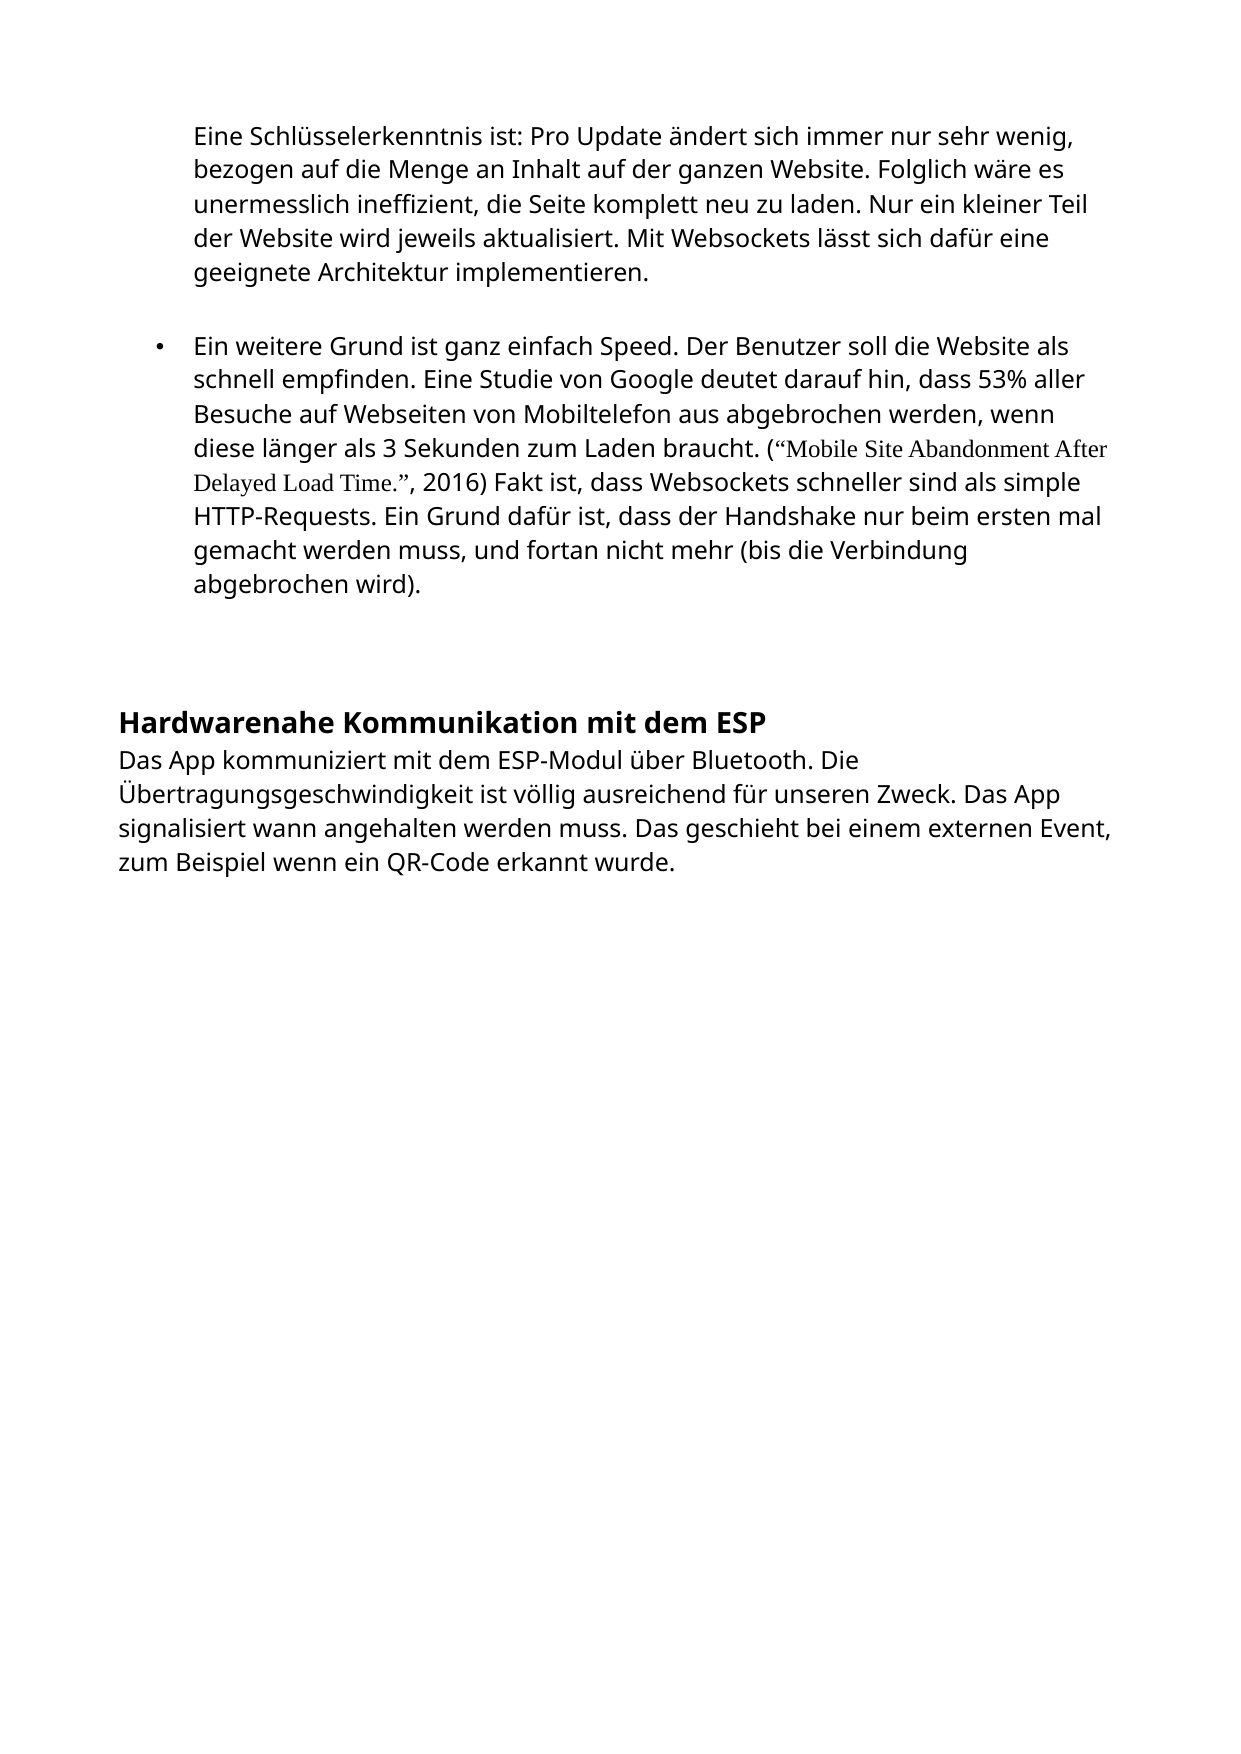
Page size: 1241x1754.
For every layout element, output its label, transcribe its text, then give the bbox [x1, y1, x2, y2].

text Das App kommuniziert mit dem ESP-Modul über Bluetooth. Die Übertragungsgeschwindigkeit ist völlig ausreichend für unseren Zweck. Das App signalisiert wann angehalten werden muss. Das geschieht bei einem externen Event, zum Beispiel wenn ein QR-Code erkannt wurde. [118, 742, 1122, 879]
text Hardwarenahe Kommunikation mit dem ESP [118, 703, 1122, 742]
list Eine Schlüsselerkenntnis ist: Pro Update ändert sich immer nur sehr wenig, bezogen auf die Menge an Inhalt auf der ganzen Website. Folglich wäre es unermesslich ineffizient, die Seite komplett neu zu laden. Nur ein kleiner Teil der Website wird jeweils aktualisiert. Mit Websockets lässt sich dafür eine geeignete Architektur implementieren. [156, 118, 1122, 288]
list Ein weitere Grund ist ganz einfach Speed. Der Benutzer soll die Website als schnell empfinden. Eine Studie von Google deutet darauf hin, dass 53% aller Besuche auf Webseiten von Mobiltelefon aus abgebrochen werden, wenn diese länger als 3 Sekunden zum Laden braucht. (“Mobile Site Abandonment After Delayed Load Time.”, 2016) Fakt ist, dass Websockets schneller sind als simple HTTP-Requests. Ein Grund dafür ist, dass der Handshake nur beim ersten mal gemacht werden muss, und fortan nicht mehr (bis die Verbindung abgebrochen wird). [156, 328, 1122, 601]
